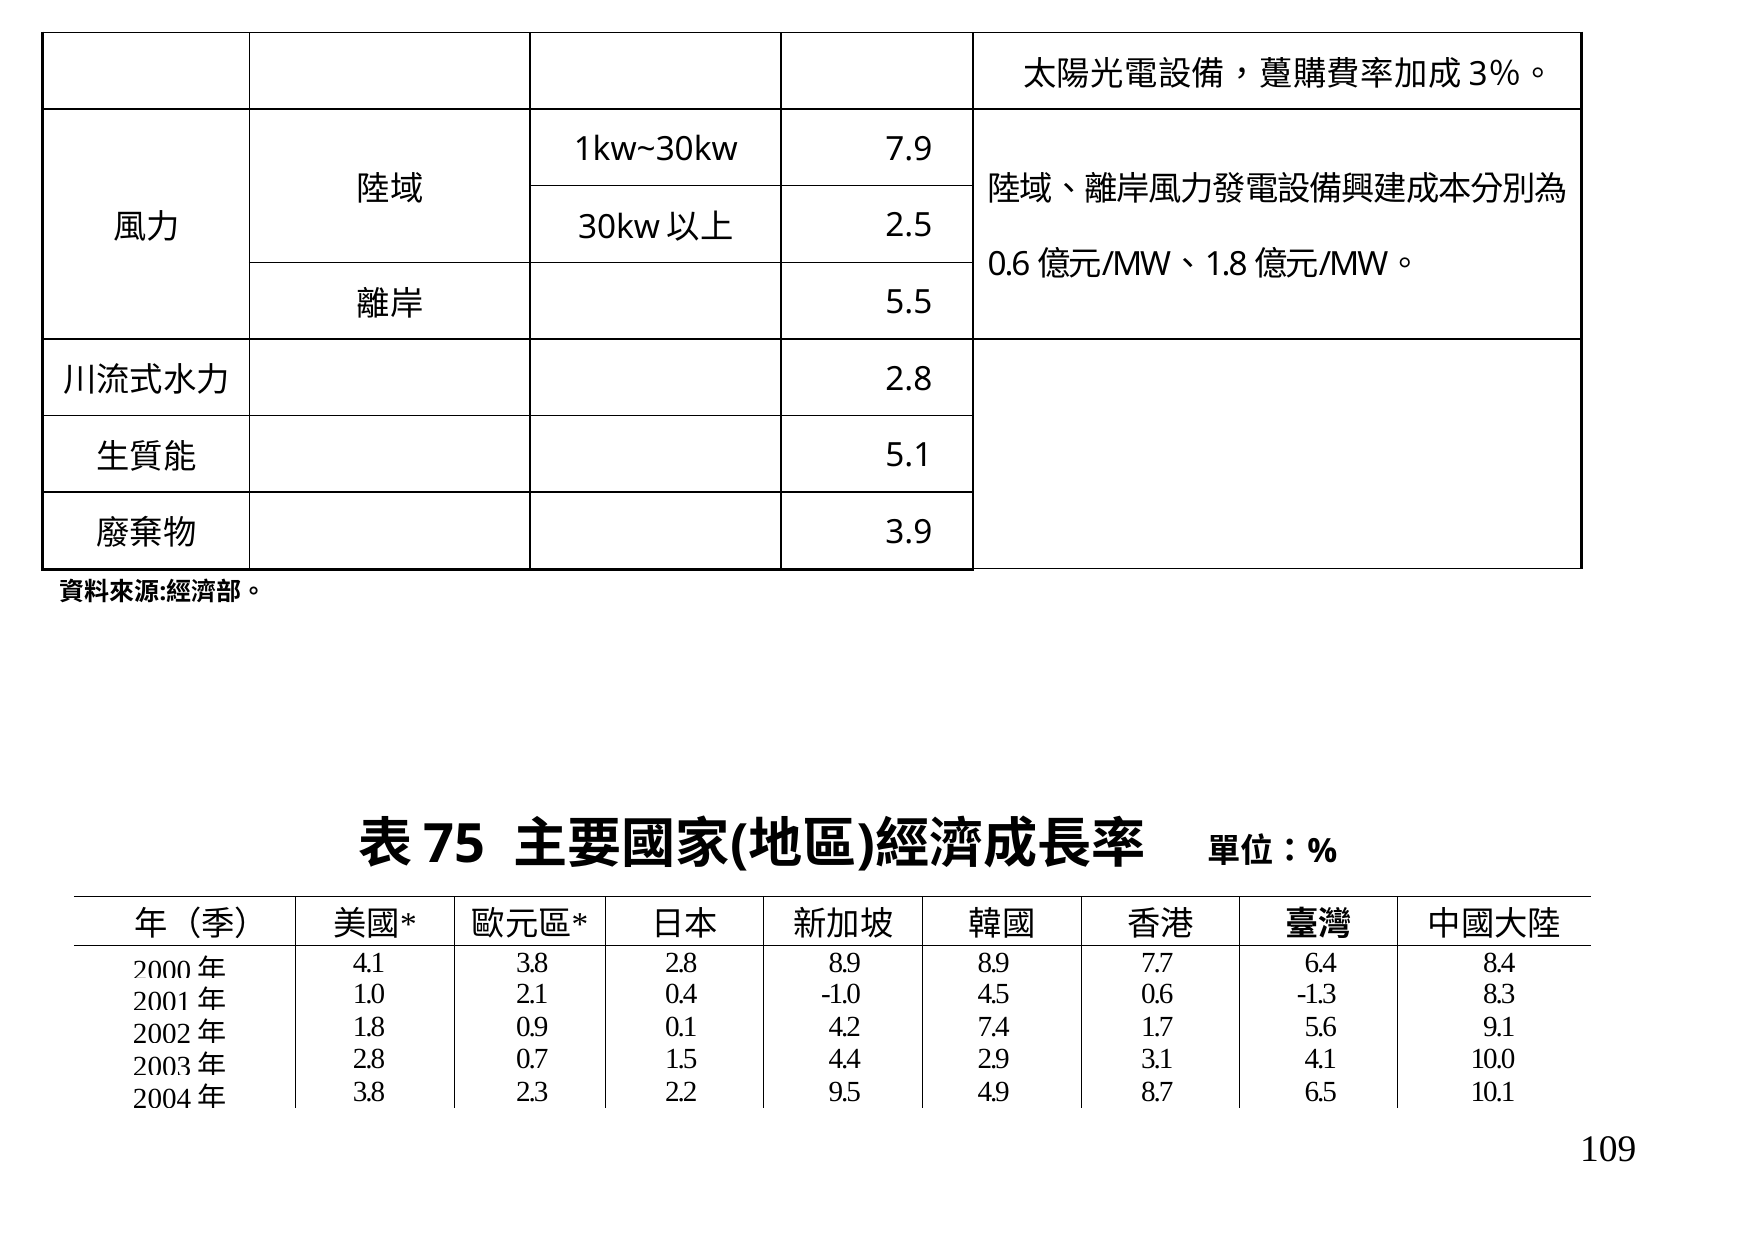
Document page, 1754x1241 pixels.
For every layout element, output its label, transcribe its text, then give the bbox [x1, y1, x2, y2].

table_cell 8.9 [923, 946, 1081, 977]
table_cell 1.8 [296, 1010, 454, 1042]
table_cell -1.0 [764, 978, 922, 1010]
table_cell [250, 416, 529, 491]
table_cell 0.9 [455, 1010, 605, 1042]
table_cell 2.3 [455, 1075, 605, 1107]
table_cell 3.8 [455, 946, 605, 977]
table_header 新加坡 [764, 897, 922, 945]
table_cell 2.2 [606, 1075, 763, 1107]
table_header 美國* [296, 897, 454, 945]
table_cell 2003年 [74, 1043, 295, 1075]
table_cell 0.1 [606, 1010, 763, 1042]
table_cell 6.5 [1240, 1075, 1397, 1107]
table_cell 3.8 [296, 1075, 454, 1107]
table_cell 陸域、離岸風力發電設備興建成本分別為0.6億元/MW、1.8億元/MW。 [974, 110, 1580, 338]
table_cell 4.9 [923, 1075, 1081, 1107]
table_cell 30kw以上 [531, 186, 780, 261]
table_cell 10.1 [1398, 1075, 1591, 1107]
table_cell [974, 340, 1580, 568]
table_cell [531, 33, 780, 108]
table_cell 8.7 [1082, 1075, 1239, 1107]
table_cell 9.5 [764, 1075, 922, 1107]
table_cell 7.4 [923, 1010, 1081, 1042]
table_cell [250, 33, 529, 108]
table_cell [531, 263, 780, 338]
table_header 香港 [1082, 897, 1239, 945]
table_cell 9.1 [1398, 1010, 1591, 1042]
table_cell 6.4 [1240, 946, 1397, 977]
table_cell 0.6 [1082, 978, 1239, 1010]
text 資料來源:經濟部。 [59, 571, 1636, 608]
table_cell 5.6 [1240, 1010, 1397, 1042]
table_cell [250, 493, 529, 568]
table_cell 2004年 [74, 1075, 295, 1107]
table_cell 8.4 [1398, 946, 1591, 977]
table_header 中國大陸 [1398, 897, 1591, 945]
table_cell 7.7 [1082, 946, 1239, 977]
table_cell 2.8 [782, 340, 972, 414]
table_cell 8.9 [764, 946, 922, 977]
table_cell 2002年 [74, 1010, 295, 1042]
table_cell 廢棄物 [44, 493, 249, 568]
table_cell 7.9 [782, 110, 972, 185]
table_cell 4.1 [1240, 1043, 1397, 1075]
table_header 年（季） [74, 897, 295, 945]
table_cell 3.9 [782, 493, 972, 568]
table_cell -1.3 [1240, 978, 1397, 1010]
table_cell 1.5 [606, 1043, 763, 1075]
table_cell 8.3 [1398, 978, 1591, 1010]
table_cell 4.2 [764, 1010, 922, 1042]
table_cell 5.1 [782, 416, 972, 491]
table_cell 太陽光電設備，躉購費率加成3％。 [974, 33, 1580, 108]
table_cell 陸域 [250, 110, 529, 261]
table_cell [782, 33, 972, 108]
table_cell [531, 340, 780, 414]
table_cell 2000年 [74, 946, 295, 977]
table_cell 0.7 [455, 1043, 605, 1075]
table_cell 4.4 [764, 1043, 922, 1075]
table_cell 10.0 [1398, 1043, 1591, 1075]
table_header 歐元區* [455, 897, 605, 945]
table_cell 生質能 [44, 416, 249, 491]
table_cell [44, 33, 249, 108]
table_cell 1.0 [296, 978, 454, 1010]
table_cell 川流式水力 [44, 340, 249, 414]
table_cell 2.5 [782, 186, 972, 261]
table_cell 2.9 [923, 1043, 1081, 1075]
table_cell 2.1 [455, 978, 605, 1010]
table_header 臺灣 [1240, 897, 1397, 945]
table_cell 5.5 [782, 263, 972, 338]
table_cell 1.7 [1082, 1010, 1239, 1042]
table_cell 風力 [44, 110, 249, 338]
table_cell [250, 340, 529, 414]
table_cell 3.1 [1082, 1043, 1239, 1075]
table_cell 4.1 [296, 946, 454, 977]
table_header 日本 [606, 897, 763, 945]
table_cell 0.4 [606, 978, 763, 1010]
table_cell 2.8 [296, 1043, 454, 1075]
text 表75 主要國家(地區)經濟成長率 單位：% [59, 783, 1636, 896]
table_header 韓國 [923, 897, 1081, 945]
table_cell 2001年 [74, 978, 295, 1010]
table_cell 2.8 [606, 946, 763, 977]
table_cell 4.5 [923, 978, 1081, 1010]
table_cell 1kw~30kw [531, 110, 780, 185]
table_cell [531, 416, 780, 491]
table_cell 離岸 [250, 263, 529, 338]
table_cell [531, 493, 780, 568]
